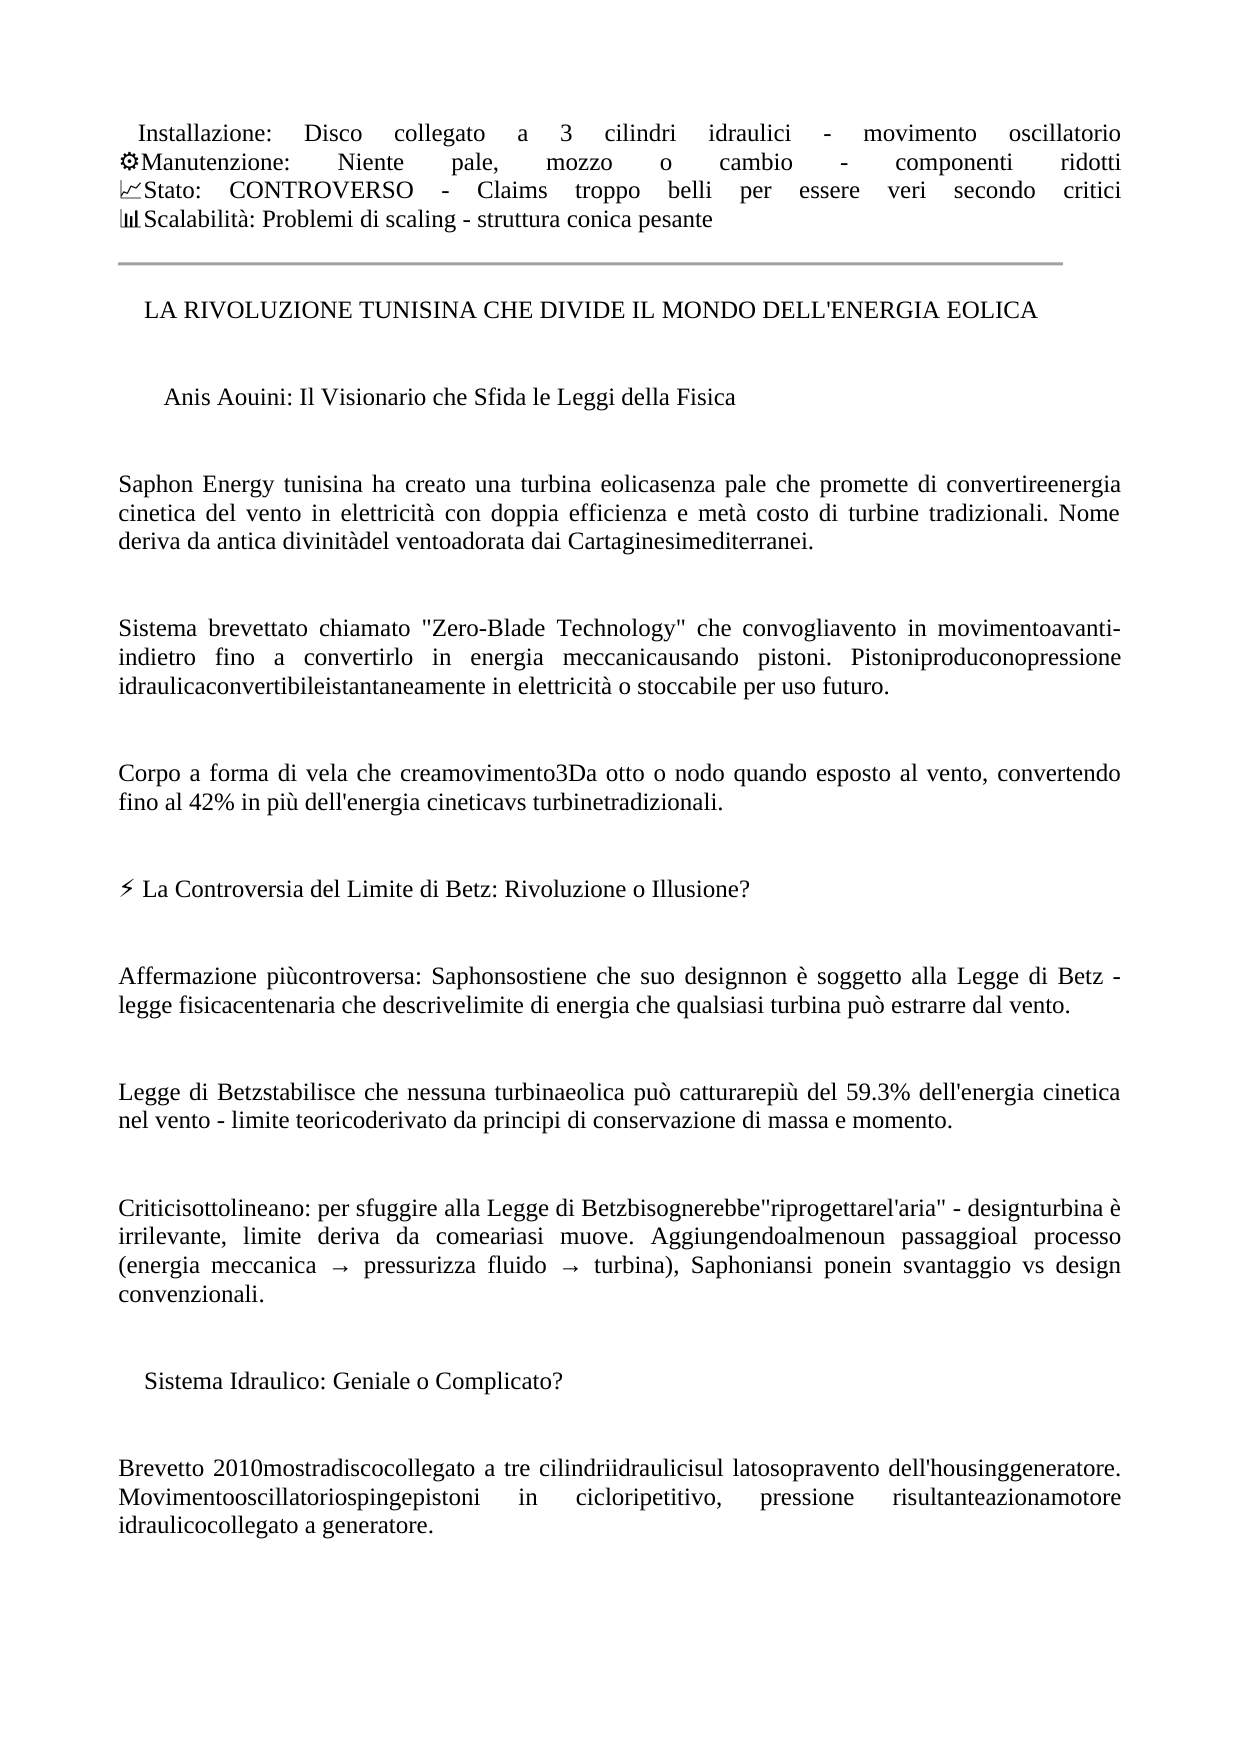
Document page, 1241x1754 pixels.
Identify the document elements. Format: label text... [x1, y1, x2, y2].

text Sistema brevettato chiamato "Zero-Blade Technology" che convogliavento in movimentoavanti-indietro fino a convertirlo in energia meccanicausando pistoni. Pistoniproduconopressione idraulicaconvertibileistantaneamente in elettricità o stoccabile per uso futuro. [118, 613, 1122, 700]
text Brevetto 2010mostradiscocollegato a tre cilindriidraulicisul latosopravento dell'housinggeneratore. Movimentooscillatoriospingepistoni in cicloripetitivo, pressione risultanteazionamotore idraulicocollegato a generatore. [118, 1453, 1122, 1539]
text 🔧Installazione: Disco collegato a 3 cilindri idraulici - movimento oscillatorio ⚙️Manutenzione: Niente pale, mozzo o cambio - componenti ridotti 📈Stato: CONTROVERSO - Claims troppo belli per essere veri secondo critici 📊Scalabilità: Problemi di scaling - struttura conica pesante [118, 118, 1122, 233]
text Affermazione piùcontroversa: Saphonsostiene che suo designnon è soggetto alla Legge di Betz - legge fisicacentenaria che descrivelimite di energia che qualsiasi turbina può estrarre dal vento. [118, 961, 1122, 1018]
subtitle 📖 LA RIVOLUZIONE TUNISINA CHE DIVIDE IL MONDO DELL'ENERGIA EOLICA [118, 295, 1122, 323]
text Legge di Betzstabilisce che nessuna turbinaeolica può catturarepiù del 59.3% dell'energia cinetica nel vento - limite teoricoderivato da principi di conservazione di massa e momento. [118, 1077, 1122, 1134]
subtitle 🔧 Sistema Idraulico: Geniale o Complicato? [118, 1366, 1122, 1395]
text Corpo a forma di vela che creamovimento3Da otto o nodo quando esposto al vento, convertendo fino al 42% in più dell'energia cineticavs turbinetradizionali. [118, 758, 1122, 816]
text Saphon Energy tunisina ha creato una turbina eolicasenza pale che promette di convertireenergia cinetica del vento in elettricità con doppia efficienza e metà costo di turbine tradizionali. Nome deriva da antica divinitàdel ventoadorata dai Cartaginesimediterranei. [118, 469, 1122, 555]
subtitle 🇹🇳 Anis Aouini: Il Visionario che Sfida le Leggi della Fisica [118, 382, 1122, 411]
subtitle ⚡ La Controversia del Limite di Betz: Rivoluzione o Illusione? [118, 874, 1122, 903]
text Criticisottolineano: per sfuggire alla Legge di Betzbisognerebbe"riprogettarel'aria" - designturbina è irrilevante, limite deriva da comeariasi muove. Aggiungendoalmenoun passaggioal processo (energia meccanica → pressurizza fluido → turbina), Saphoniansi ponein svantaggio vs design convenzionali. [118, 1193, 1122, 1308]
